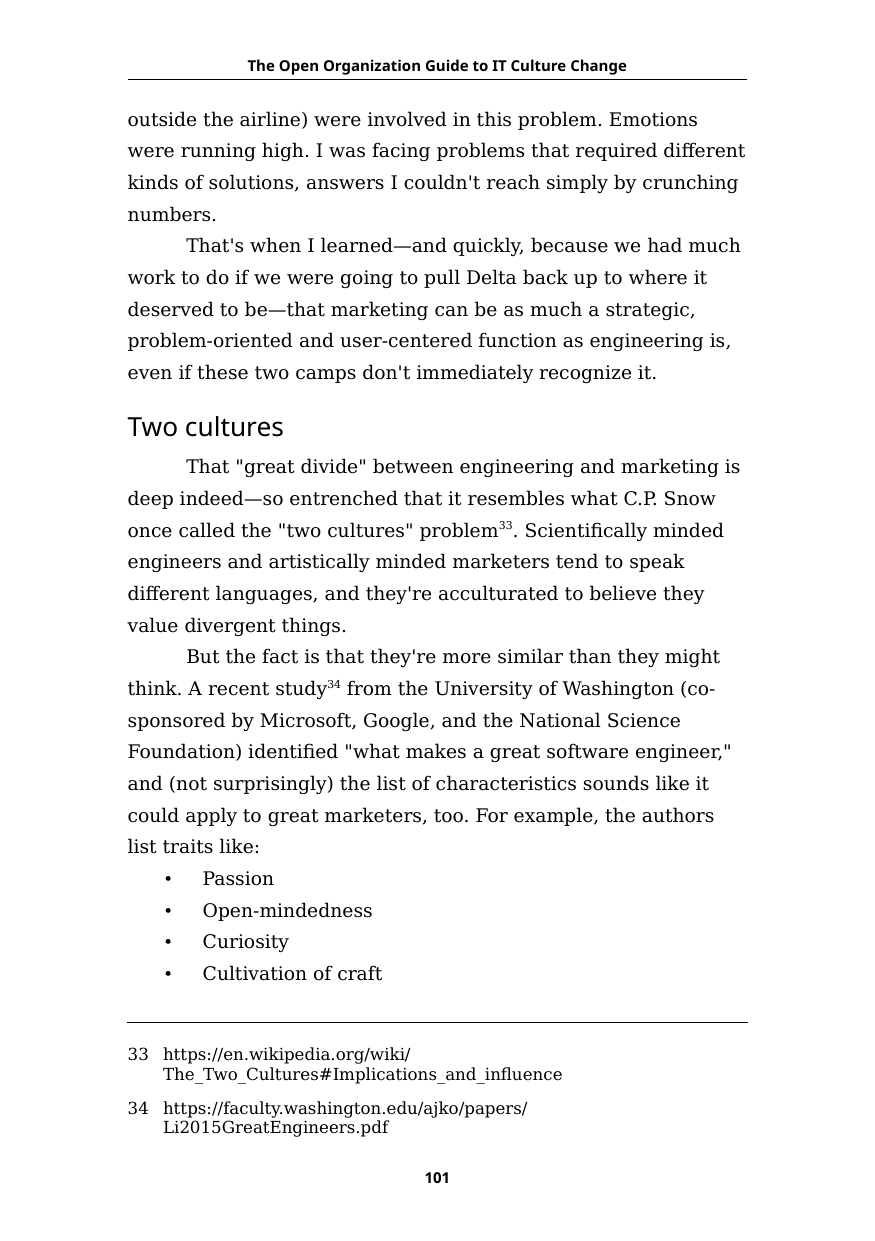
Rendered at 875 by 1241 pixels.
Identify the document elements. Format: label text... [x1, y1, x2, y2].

list Curiosity [165, 932, 747, 953]
text That's when I learned—and quickly, because we had much work to do if we were going to pull Delta back up to where it deserved to be—that marketing can be as much a strategic, problem-oriented and user-centered function as engineering is, even if these two camps don't immediately recognize it. [127, 235, 747, 384]
subtitle Two cultures [127, 408, 747, 444]
list Cultivation of craft [165, 963, 747, 985]
text https://faculty.washington.edu/ajko/papers/Li2015GreatEngineers.pdf [127, 1099, 747, 1138]
text But the fact is that they're more similar than they might think. A recent study from the University of Washington (co-sponsored by Microsoft, Google, and the National Science Foundation) identified "what makes a great software engineer," and (not surprisingly) the list of characteristics sounds like it could apply to great marketers, too. For example, the authors list traits like: [127, 647, 747, 858]
text https://en.wikipedia.org/wiki/The_Two_Cultures#Implications_and_influence [127, 1045, 747, 1084]
list Open-mindedness [165, 900, 747, 922]
text outside the airline) were involved in this problem. Emotions were running high. I was facing problems that required different kinds of solutions, answers I couldn't reach simply by crunching numbers. [127, 109, 747, 226]
list Passion [165, 868, 747, 890]
text That "great divide" between engineering and marketing is deep indeed—so entrenched that it resembles what C.P. Snow once called the "two cultures" problem. Scientifically minded engineers and artistically minded marketers tend to speak different languages, and they're acculturated to believe they value divergent things. [127, 457, 747, 637]
